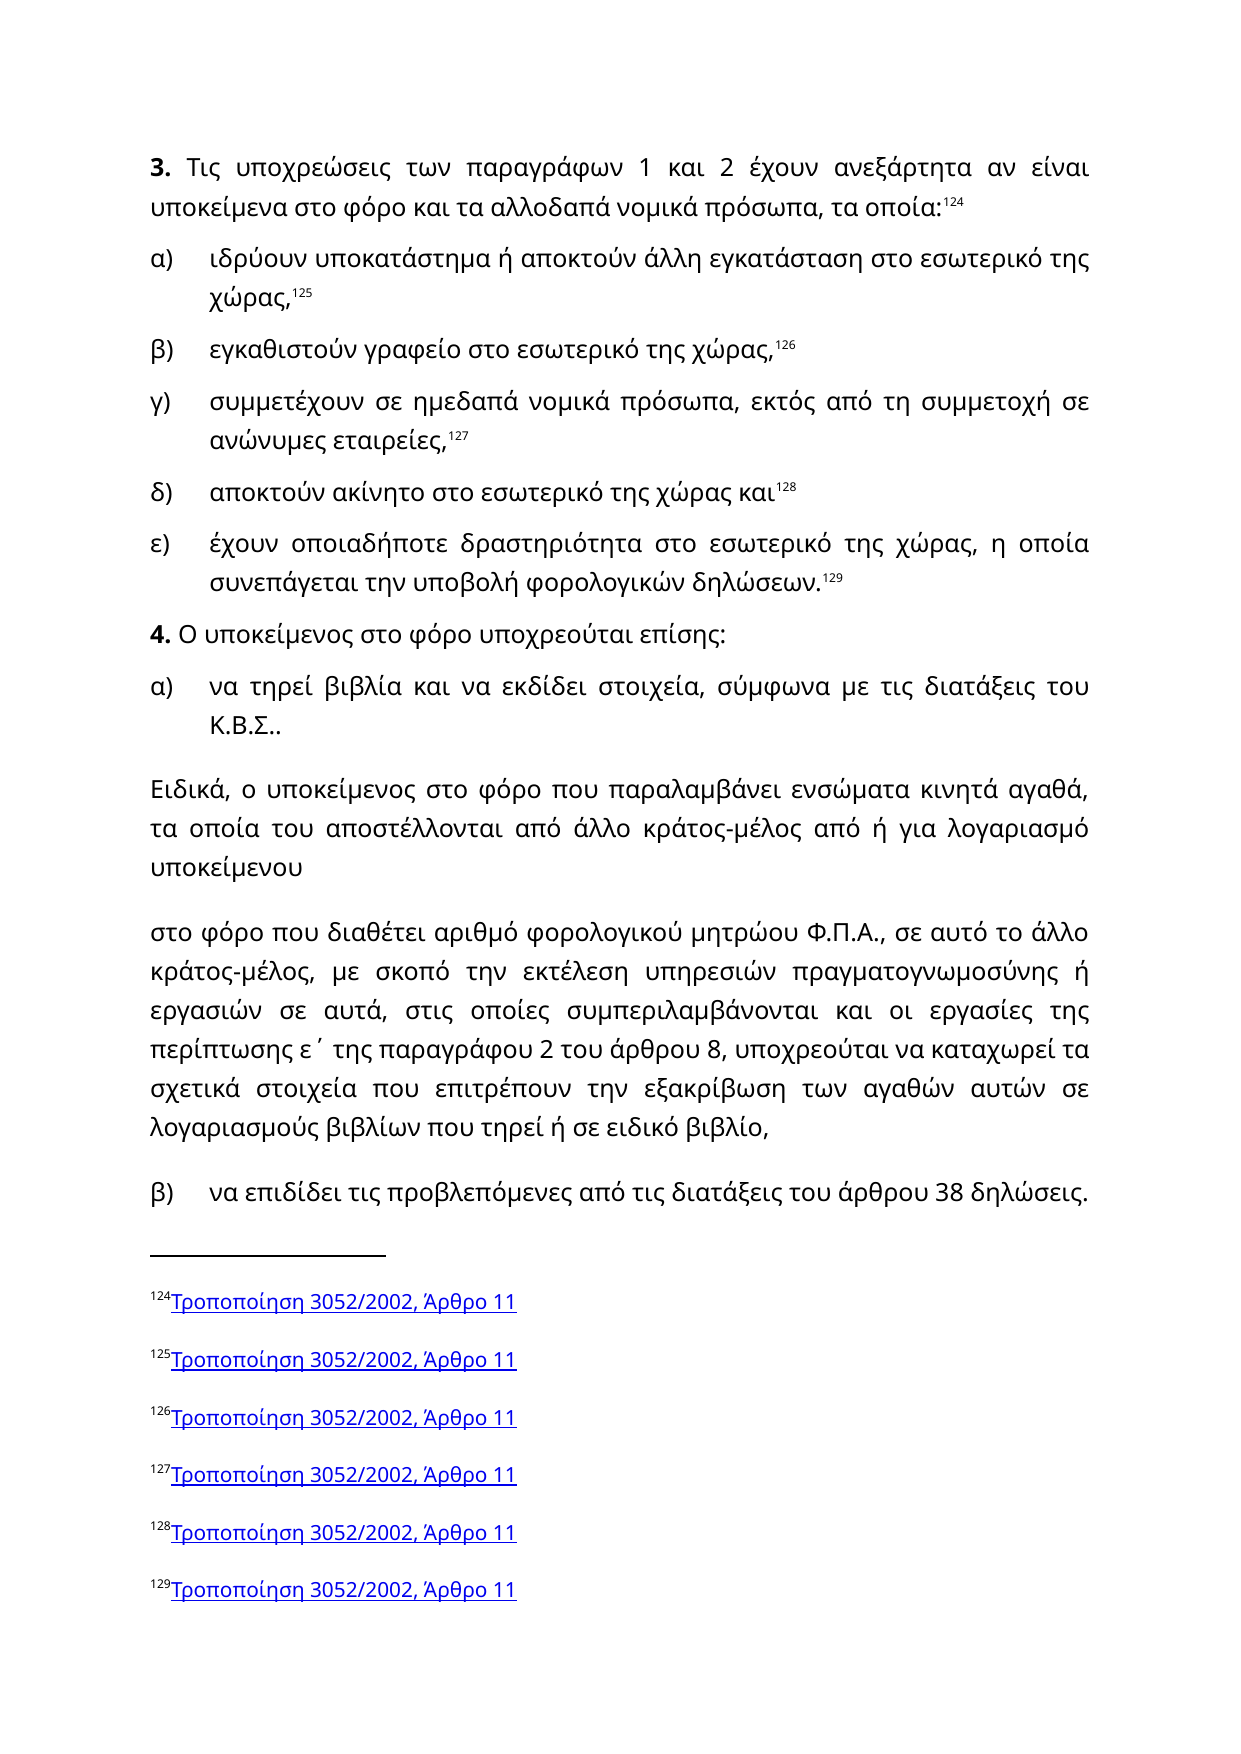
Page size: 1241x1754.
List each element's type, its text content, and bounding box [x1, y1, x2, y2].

text στο φόρο που διαθέτει αριθμό φορολογικού μητρώου Φ.Π.Α., σε αυτό το άλλο κράτος-μέλος, με σκοπό την εκτέλεση υπηρεσιών πραγματογνωμοσύνης ή εργασιών σε αυτά, στις οποίες συμπεριλαμβάνονται και οι εργασίες της περίπτωσης ε΄ της παραγράφου 2 του άρθρου 8, υποχρεούται να καταχωρεί τα σχετικά στοιχεία που επιτρέπουν την εξακρίβωση των αγαθών αυτών σε λογαριασμούς βιβλίων που τηρεί ή σε ειδικό βιβλίο, [150, 914, 1090, 1144]
list α) να τηρεί βιβλία και να εκδίδει στοιχεία, σύμφωνα με τις διατάξεις του Κ.Β.Σ.. [150, 668, 1090, 742]
text Τροποποίηση 3052/2002, Άρθρο 11 [150, 1345, 1090, 1373]
list β) εγκαθιστούν γραφείο στο εσωτερικό της χώρας, [150, 332, 1090, 366]
text Ειδικά, ο υποκείμενος στο φόρο που παραλαμβάνει ενσώματα κινητά αγαθά, τα οποία του αποστέλλονται από άλλο κράτος-μέλος από ή για λογαριασμό υποκείμενου [150, 772, 1090, 884]
text Τροποποίηση 3052/2002, Άρθρο 11 [150, 1460, 1090, 1489]
text Τροποποίηση 3052/2002, Άρθρο 11 [150, 1403, 1090, 1431]
text Τροποποίηση 3052/2002, Άρθρο 11 [150, 1287, 1090, 1316]
text Τροποποίηση 3052/2002, Άρθρο 11 [150, 1576, 1090, 1604]
text 4. O υποκείμενος στο φόρο υποχρεούται επίσης: [150, 617, 1090, 651]
list γ) συμμετέχουν σε ημεδαπά νομικά πρόσωπα, εκτός από τη συμμετοχή σε ανώνυμες εταιρείες, [150, 383, 1090, 457]
text Τροποποίηση 3052/2002, Άρθρο 11 [150, 1518, 1090, 1546]
list β) να επιδίδει τις προβλεπόμενες από τις διατάξεις του άρθρου 38 δηλώσεις. [150, 1174, 1090, 1208]
list δ) αποκτούν ακίνητο στο εσωτερικό της χώρας και [150, 474, 1090, 508]
list α) ιδρύουν υποκατάστημα ή αποκτούν άλλη εγκατάσταση στο εσωτερικό της χώρας, [150, 241, 1090, 314]
text 3. Τις υποχρεώσεις των παραγράφων 1 και 2 έχουν ανεξάρτητα αν είναι υποκείμενα στο φόρο και τα αλλοδαπά νομικά πρόσωπα, τα οποία: [150, 150, 1090, 223]
list ε) έχουν οποιαδήποτε δραστηριότητα στο εσωτερικό της χώρας, η οποία συνεπάγεται την υποβολή φορολογικών δηλώσεων. [150, 526, 1090, 599]
